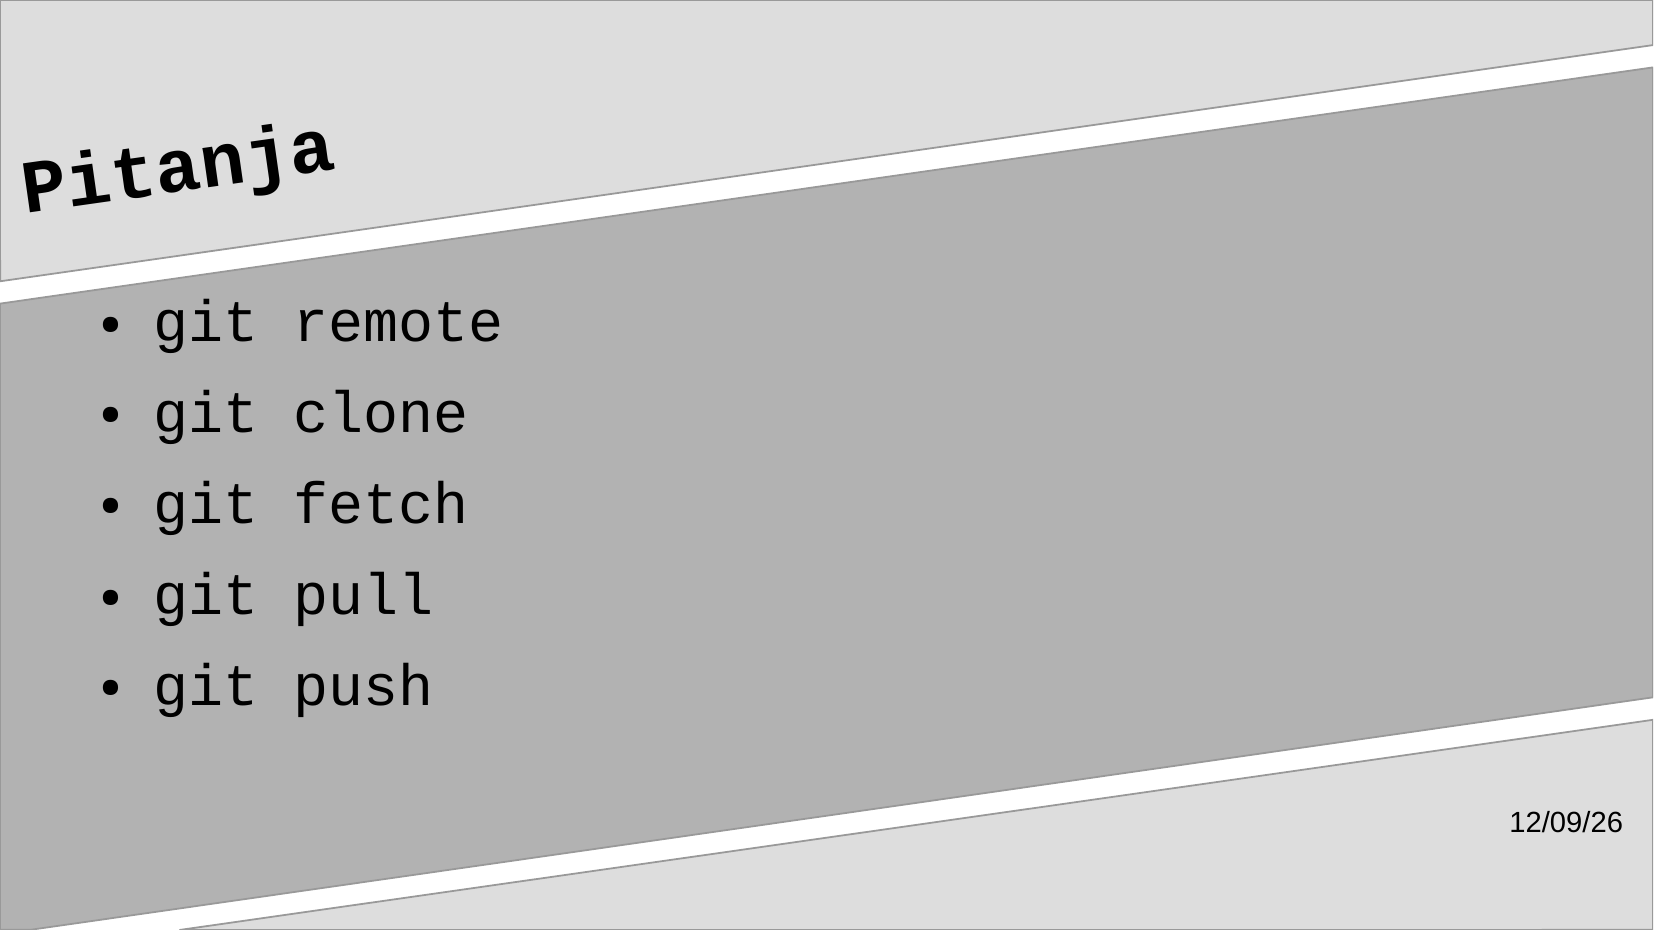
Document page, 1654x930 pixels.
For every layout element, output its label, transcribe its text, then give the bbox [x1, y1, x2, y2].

title Pitanja [11, 0, 1495, 272]
list git remote git clone git fetch git pull git push [82, 292, 1538, 833]
